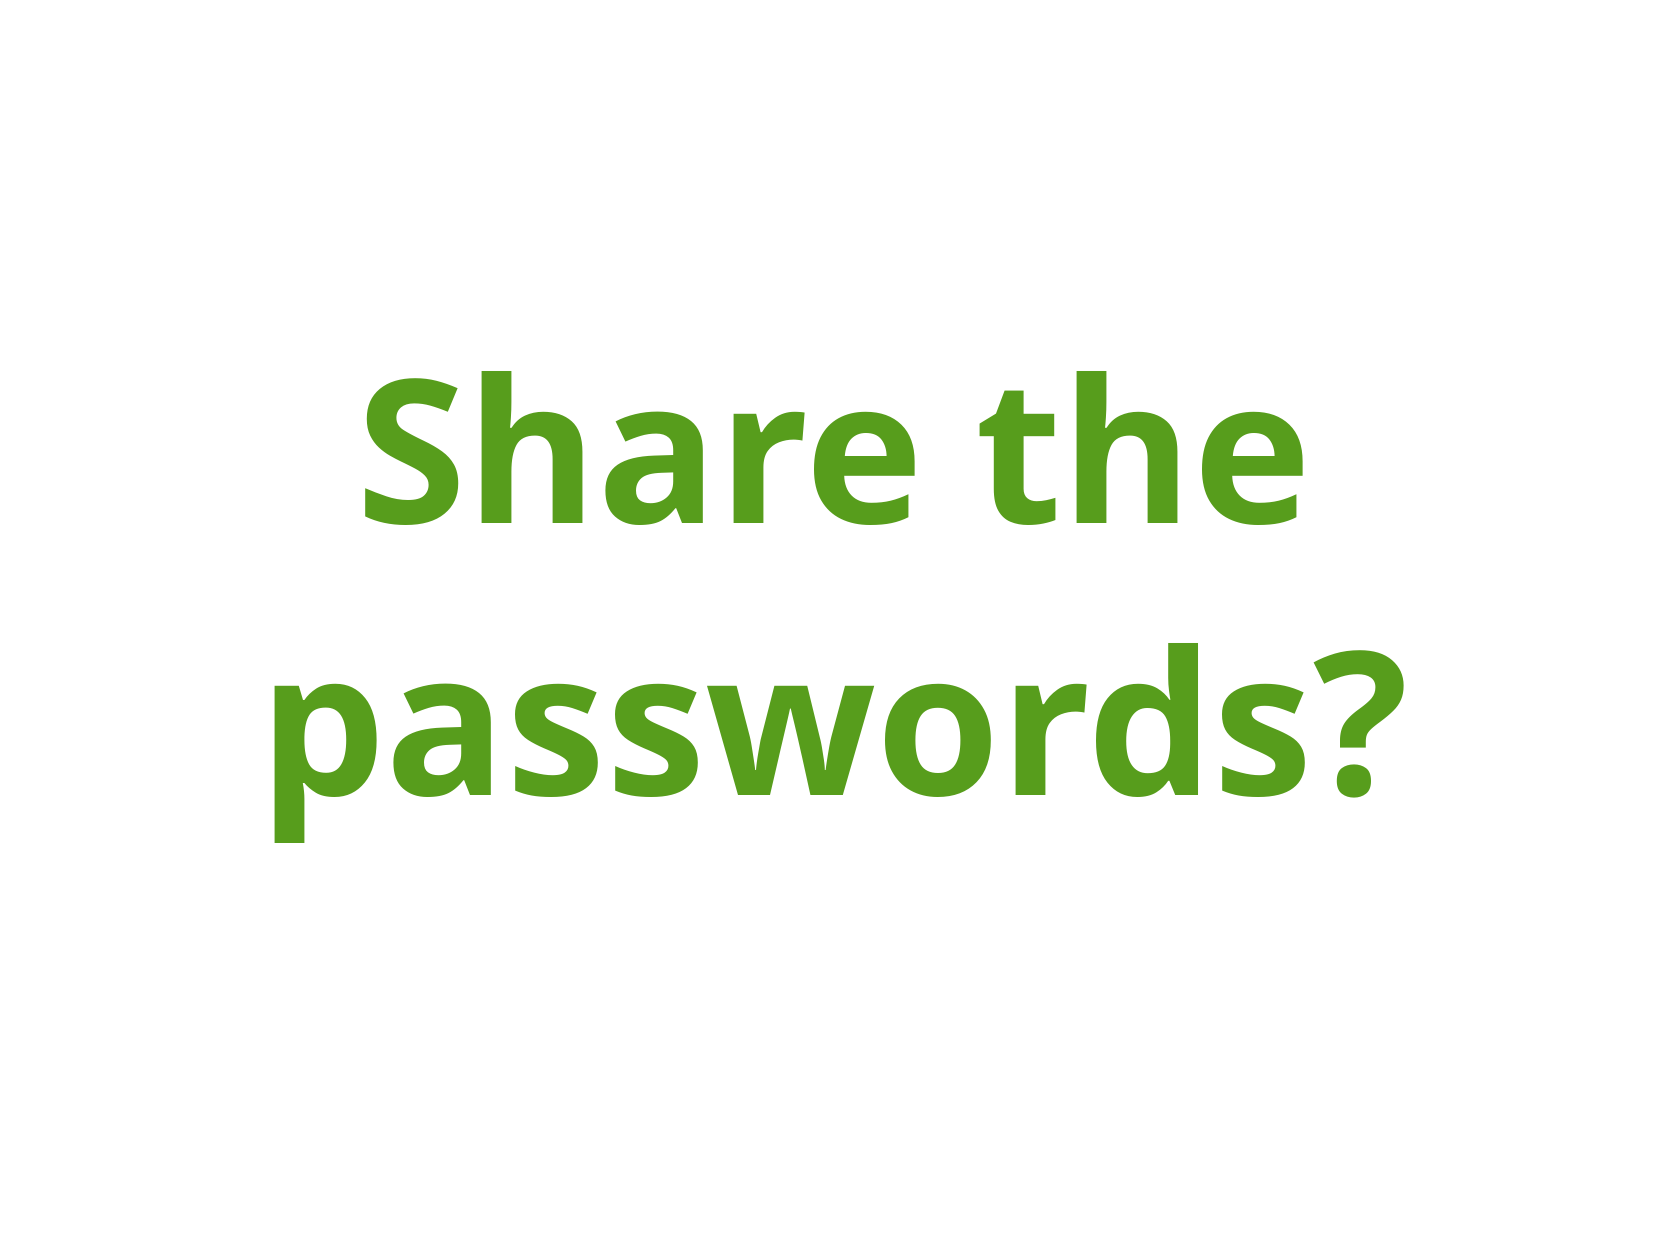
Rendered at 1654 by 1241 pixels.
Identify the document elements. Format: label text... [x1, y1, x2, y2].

title Share the passwords? [90, 300, 1579, 864]
